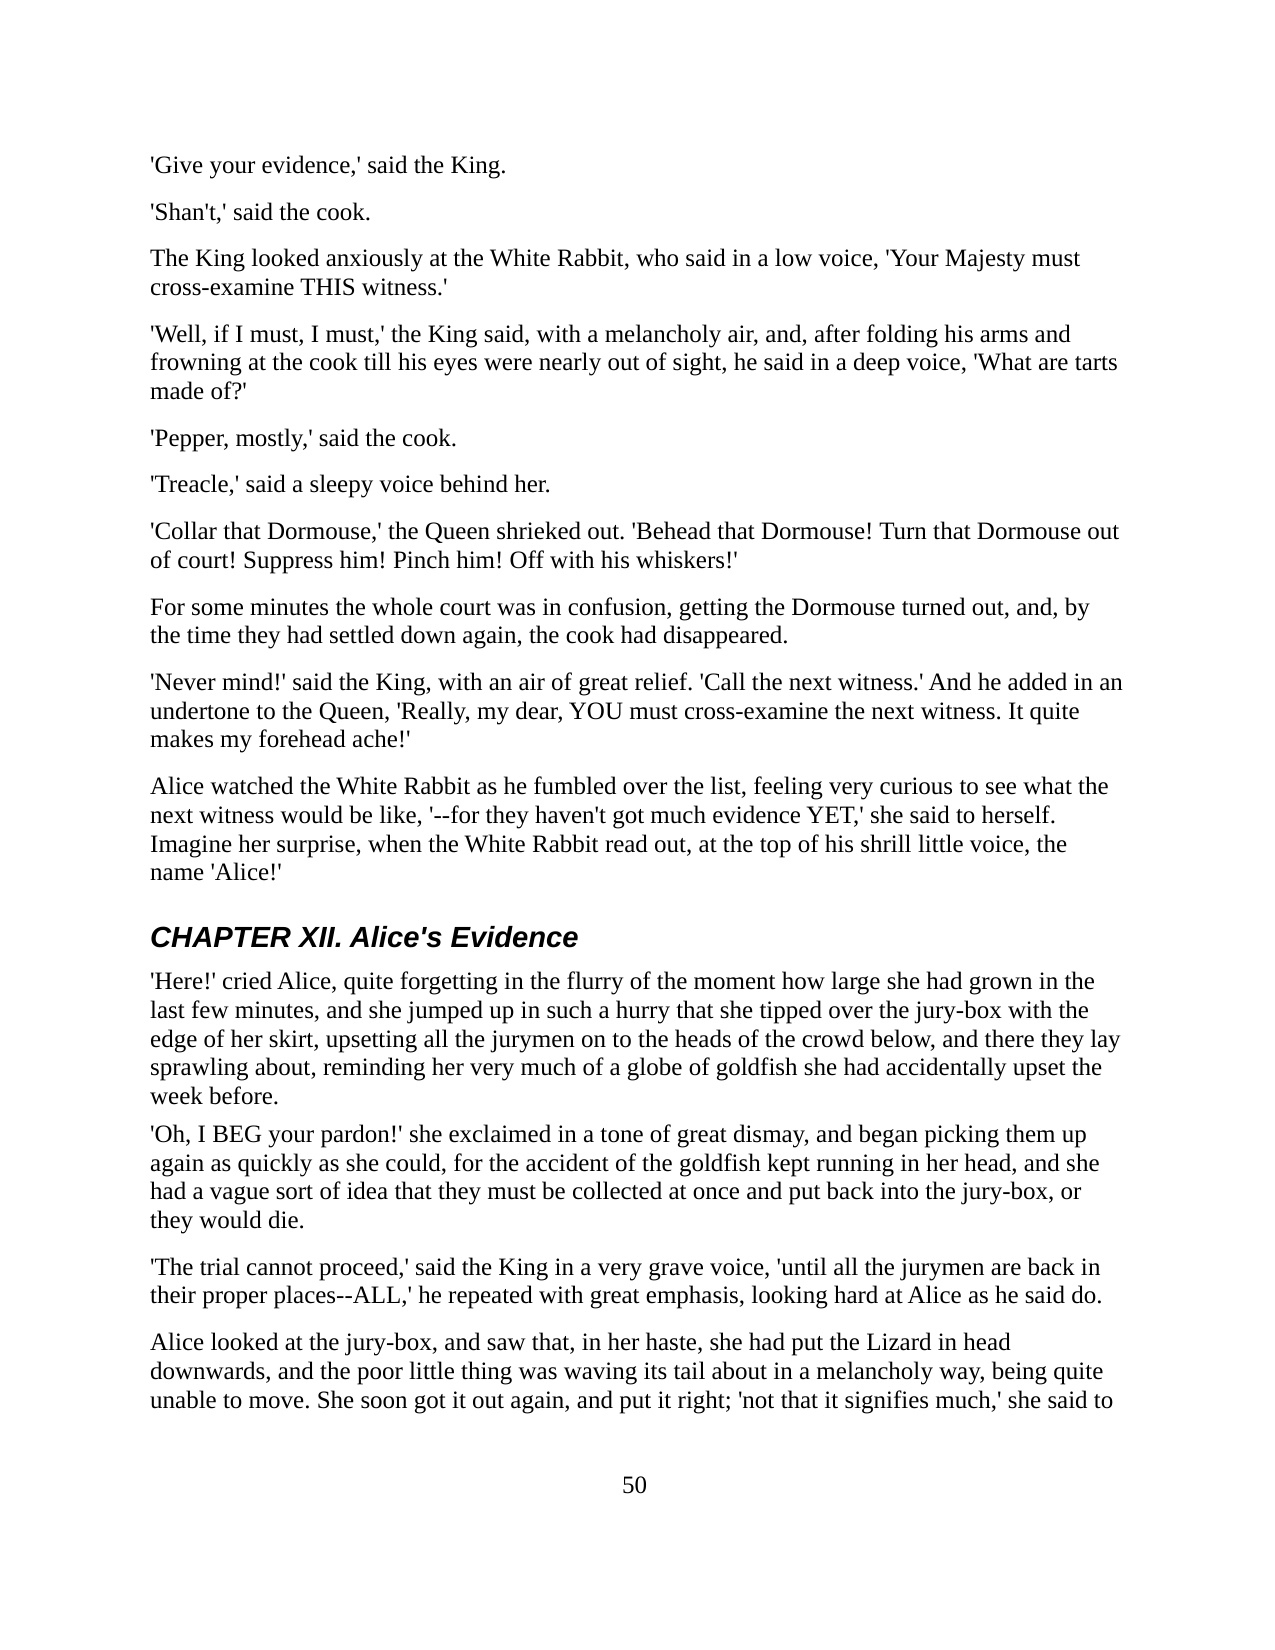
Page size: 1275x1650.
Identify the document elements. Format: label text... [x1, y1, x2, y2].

text The King looked anxiously at the White Rabbit, who said in a low voice, 'Your Majesty must cross-examine THIS witness.' [150, 243, 1125, 301]
text Alice looked at the jury-box, and saw that, in her haste, she had put the Lizard in head downwards, and the poor little thing was waving its tail about in a melancholy way, being quite unable to move. She soon got it out again, and put it right; 'not that it signifies much,' she said to [150, 1327, 1125, 1413]
text 'Oh, I BEG your pardon!' she exclaimed in a tone of great dismay, and began picking them up again as quickly as she could, for the accident of the goldfish kept running in her head, and she had a vague sort of idea that they must be collected at once and put back into the jury-box, or they would die. [150, 1119, 1125, 1234]
text For some minutes the whole court was in confusion, getting the Dormouse turned out, and, by the time they had settled down again, the cook had disappeared. [150, 592, 1125, 649]
text Alice watched the White Rabbit as he fumbled over the list, feeling very curious to see what the next witness would be like, '--for they haven't got much evidence YET,' she said to herself. Imagine her surprise, when the White Rabbit read out, at the top of his shrill little voice, the name 'Alice!' [150, 771, 1125, 886]
text 'Well, if I must, I must,' the King said, with a melancholy air, and, after folding his arms and frowning at the cook till his eyes were nearly out of sight, he said in a deep voice, 'What are tarts made of?' [150, 319, 1125, 405]
text 'Treacle,' said a sleepy voice behind her. [150, 469, 1125, 498]
text 'Here!' cried Alice, quite forgetting in the flurry of the moment how large she had grown in the last few minutes, and she jumped up in such a hurry that she tipped over the jury-box with the edge of her skirt, upsetting all the jurymen on to the heads of the crowd below, and there they lay sprawling about, reminding her very much of a globe of goldfish she had accidentally upset the week before. [150, 966, 1125, 1110]
text 'Never mind!' said the King, with an air of great relief. 'Call the next witness.' And he added in an undertone to the Queen, 'Really, my dear, YOU must cross-examine the next witness. It quite makes my forehead ache!' [150, 667, 1125, 753]
text 'Collar that Dormouse,' the Queen shrieked out. 'Behead that Dormouse! Turn that Dormouse out of court! Suppress him! Pinch him! Off with his whiskers!' [150, 516, 1125, 574]
text 'Give your evidence,' said the King. [150, 150, 1125, 179]
text 'Shan't,' said the cook. [150, 197, 1125, 225]
subtitle CHAPTER XII. Alice's Evidence [150, 920, 1125, 954]
text 'Pepper, mostly,' said the cook. [150, 423, 1125, 452]
text 'The trial cannot proceed,' said the King in a very grave voice, 'until all the jurymen are back in their proper places--ALL,' he repeated with great emphasis, looking hard at Alice as he said do. [150, 1252, 1125, 1309]
